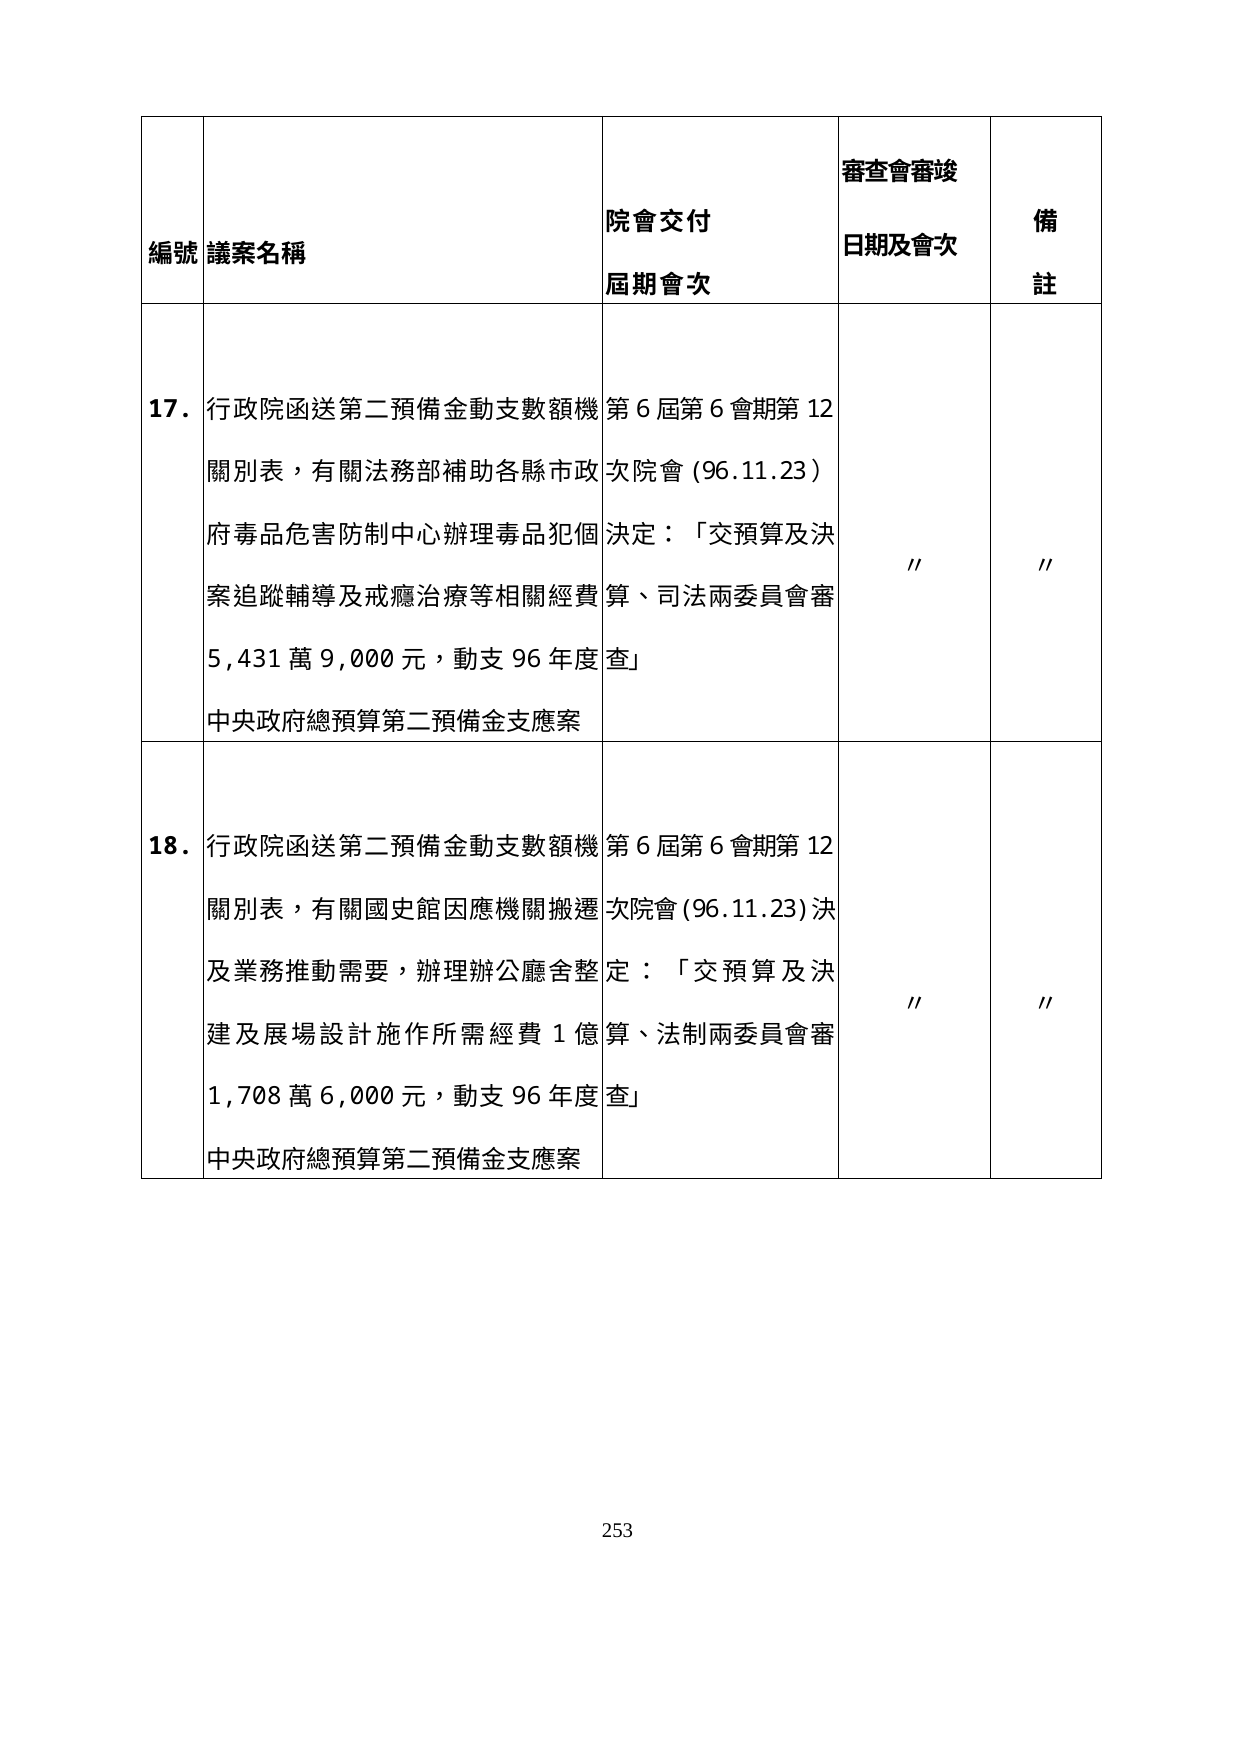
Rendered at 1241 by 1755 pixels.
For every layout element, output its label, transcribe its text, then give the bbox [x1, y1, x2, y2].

table_cell 〃 [991, 742, 1101, 1178]
table_header 院會交付 屆期會次 [603, 117, 838, 303]
table_cell 行政院函送第二預備金動支數額機關別表，有關國史館因應機關搬遷及業務推動需要，辦理辦公廳舍整建及展場設計施作所需經費1億1,708萬6,000元，動支96年度中央政府總預算第二預備金支應案 [204, 742, 602, 1178]
table_header 備 註 [991, 117, 1101, 303]
table_cell 〃 [839, 304, 990, 741]
table_cell [142, 742, 203, 1178]
table_header 審查會審竣 日期及會次 [839, 117, 990, 303]
table_cell 〃 [839, 742, 990, 1178]
table_header 編號 [142, 117, 203, 303]
table_cell [142, 304, 203, 741]
table_cell 第6屆第6會期第12次院會(96.11.23)決定：「交預算及決算、法制兩委員會審查」 [603, 742, 838, 1178]
table_header 議案名稱 [204, 117, 602, 303]
table_cell 〃 [991, 304, 1101, 741]
table_cell 行政院函送第二預備金動支數額機關別表，有關法務部補助各縣市政府毒品危害防制中心辦理毒品犯個案追蹤輔導及戒癮治療等相關經費5,431萬9,000元，動支96年度中央政府總預算第二預備金支應案 [204, 304, 602, 741]
table_cell 第6屆第6會期第12次院會(96.11.23）決定：「交預算及決算、司法兩委員會審查」 [603, 304, 838, 741]
